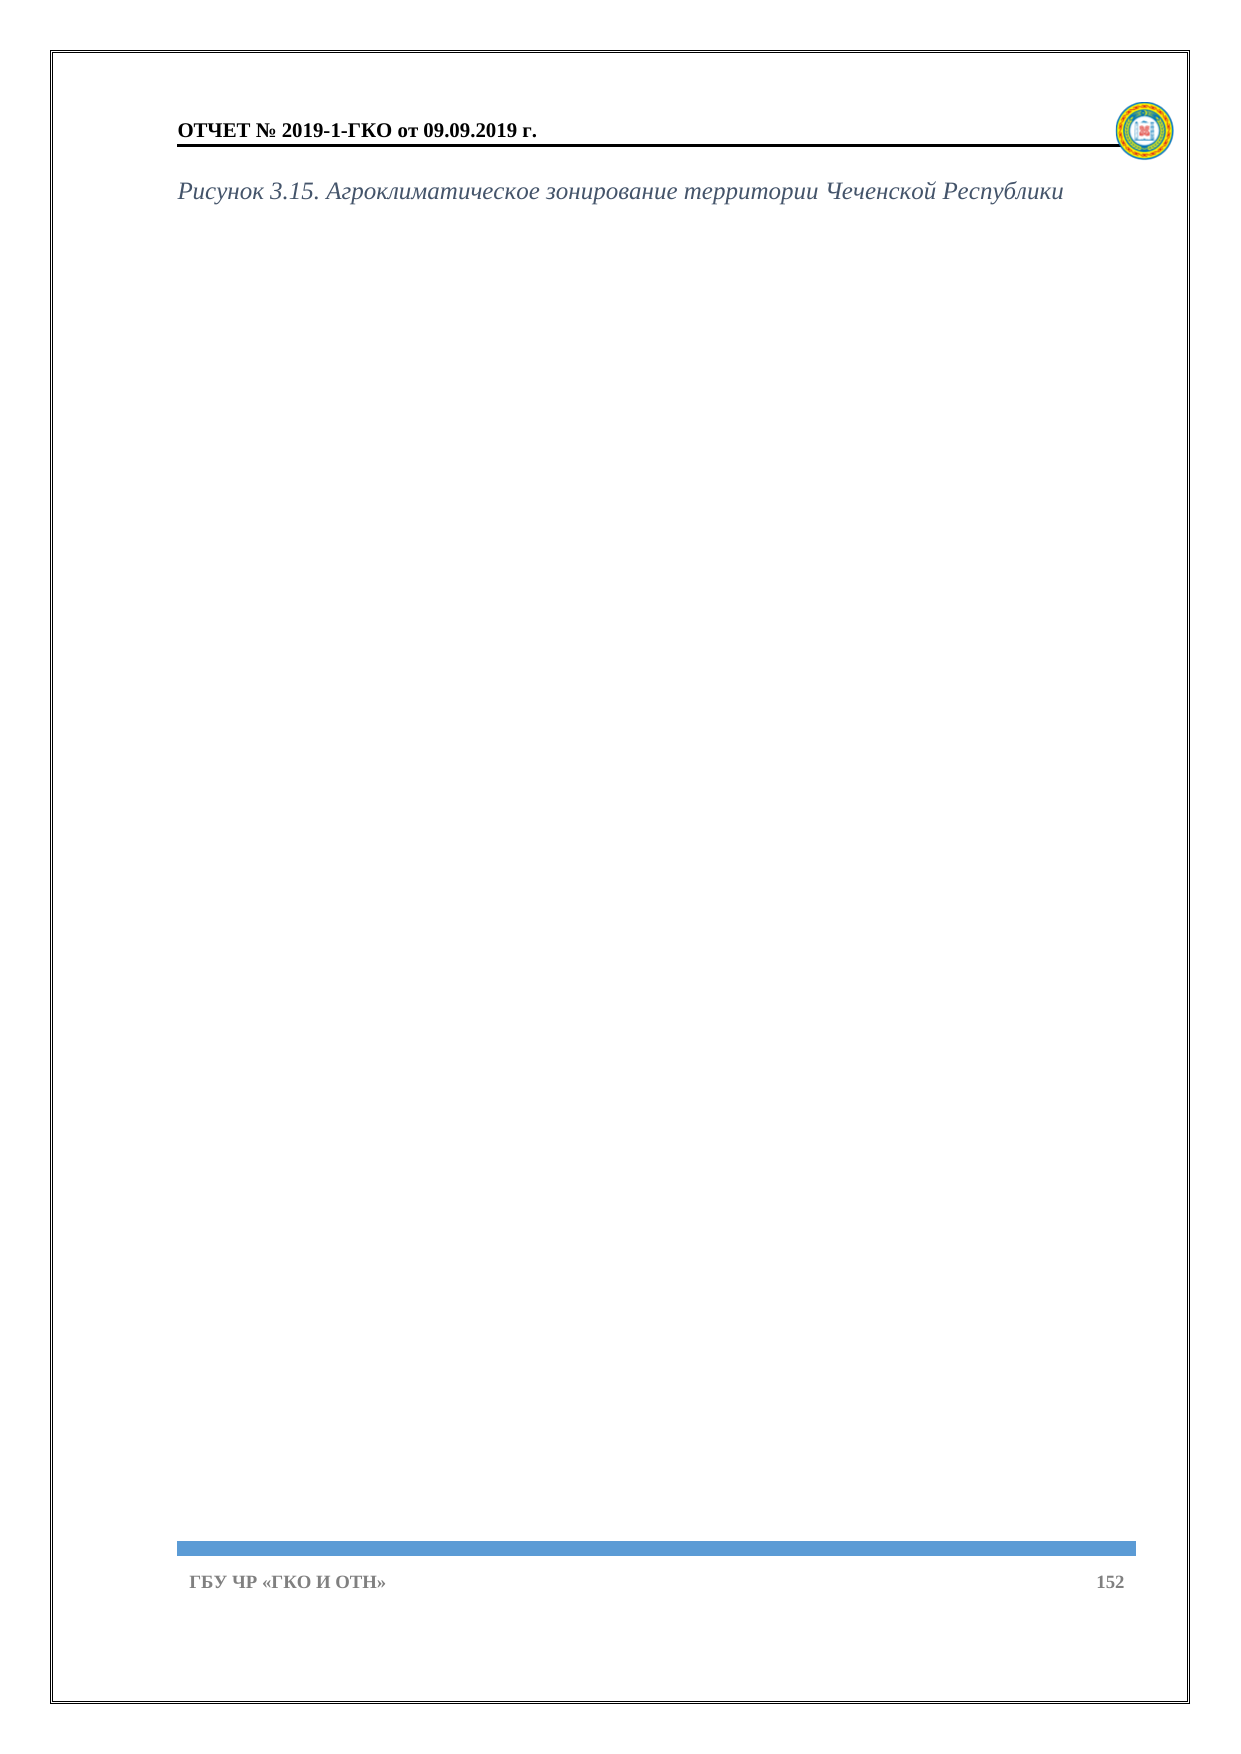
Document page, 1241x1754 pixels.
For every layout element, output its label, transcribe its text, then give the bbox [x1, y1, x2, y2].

text Рисунок 3.15. Агроклиматическое зонирование территории Чеченской Республики [177, 176, 1152, 205]
